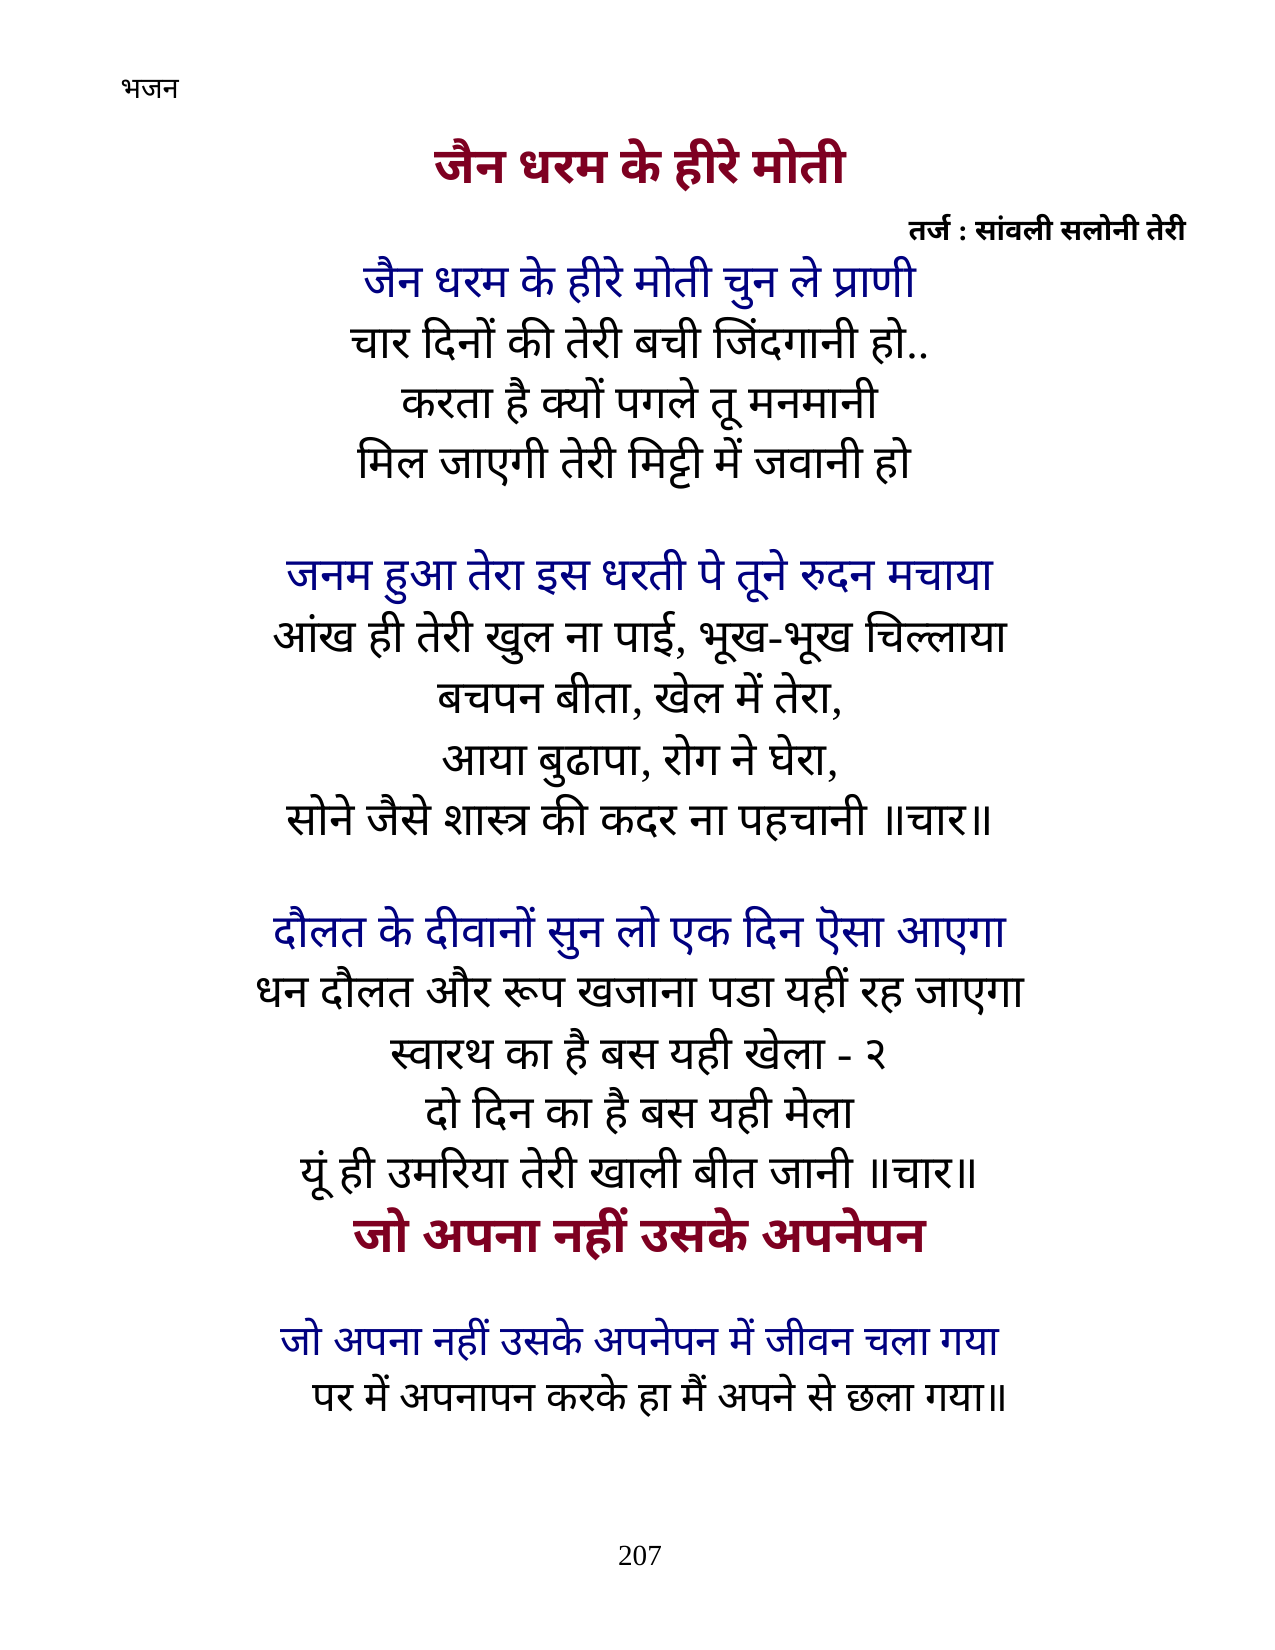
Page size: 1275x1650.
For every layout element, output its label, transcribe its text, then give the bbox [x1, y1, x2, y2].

text जैन धरम के हीरे मोती चुन ले प्राणी [83, 256, 1196, 316]
text पर में अपनापन करके हा मैं अपने से छला गया॥ [83, 1372, 1196, 1428]
text बचपन बीता, खेल में तेरा, [83, 671, 1196, 733]
text मिल जाएगी तेरी मिट्टी में जवानी हो [83, 437, 1196, 497]
text स्वारथ का है बस यही खेला - २ [83, 1026, 1196, 1088]
text सोने जैसे शास्त्र की कदर ना पहचानी ॥चार॥ [83, 794, 1196, 854]
text जैन धरम के हीरे मोती [83, 139, 1196, 204]
text दो दिन का है बस यही मेला [83, 1088, 1196, 1148]
text चार दिनों की तेरी बची जिंदगानी हो.. [83, 316, 1196, 377]
text जो अपना नहीं उसके अपनेपन [83, 1207, 1196, 1273]
text जनम हुआ तेरा इस धरती पे तूने रुदन मचाया [83, 550, 1196, 609]
text तर्ज : सांवली सलोनी तेरी [83, 204, 1196, 256]
text यूं ही उमरिया तेरी खाली बीत जानी ॥चार॥ [83, 1148, 1196, 1207]
text आया बुढापा, रोग ने घेरा, [83, 733, 1196, 794]
text धन दौलत और रूप खजाना पडा यहीं रह जाएगा [83, 966, 1196, 1026]
text आंख ही तेरी खुल ना पाई, भूख-भूख चिल्लाया [83, 609, 1196, 671]
text करता है क्यों पगले तू मनमानी [83, 377, 1196, 437]
text जो अपना नहीं उसके अपनेपन में जीवन चला गया [83, 1318, 1196, 1372]
text दौलत के दीवानों सुन लो एक दिन ऎसा आएगा [83, 907, 1196, 966]
